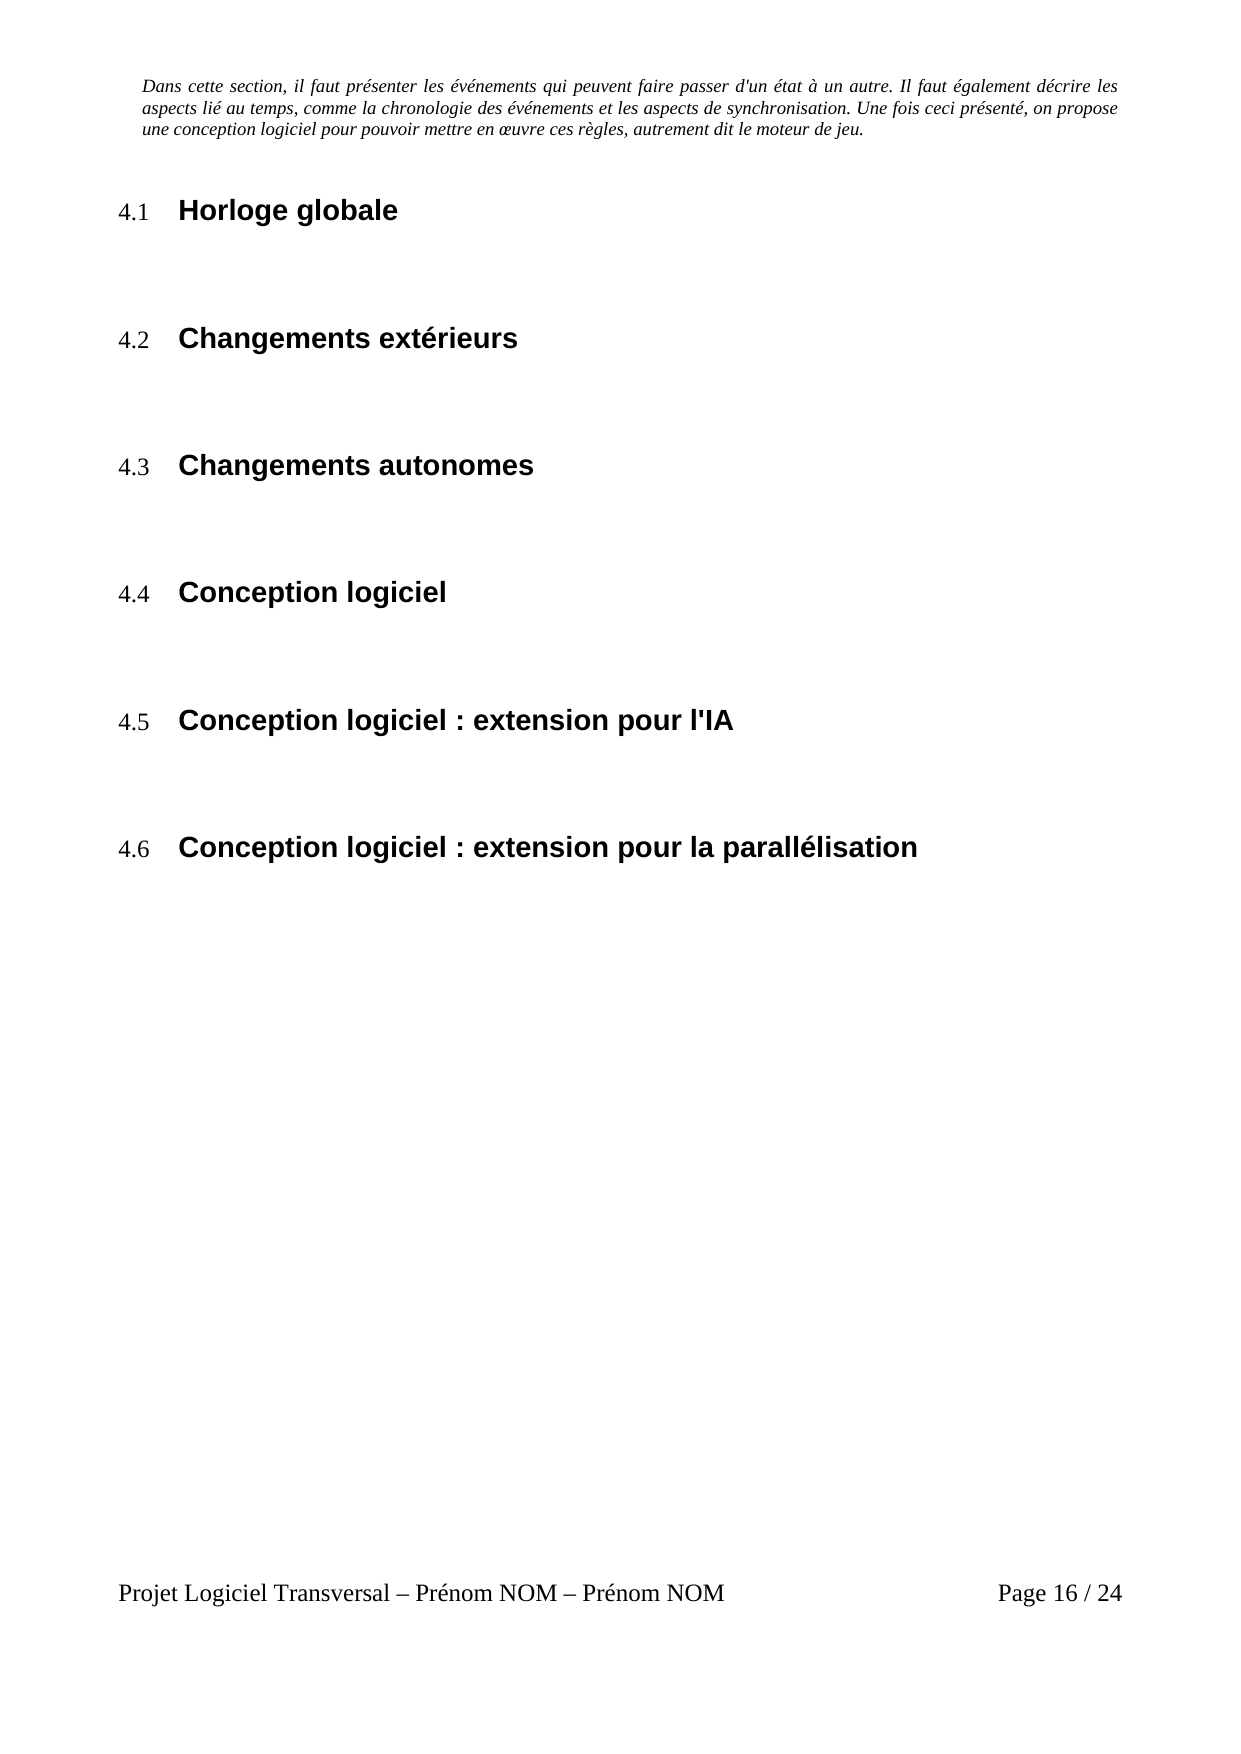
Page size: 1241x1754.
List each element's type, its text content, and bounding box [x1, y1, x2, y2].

list Changements extérieurs [118, 321, 1122, 354]
list Conception logiciel : extension pour l'IA [118, 703, 1122, 736]
list Changements autonomes [118, 448, 1122, 482]
list Conception logiciel : extension pour la parallélisation [118, 830, 1122, 863]
text Dans cette section, il faut présenter les événements qui peuvent faire passer d'un état à un autre. Il faut également décrire les aspects lié au temps, comme la chronologie des événements et les aspects de synchronisation. Une fois ceci présenté, on propose une conception logiciel pour pouvoir mettre en œuvre ces règles, autrement dit le moteur de jeu. [142, 75, 1122, 140]
list Conception logiciel [118, 575, 1122, 609]
list Horloge globale [118, 193, 1122, 227]
